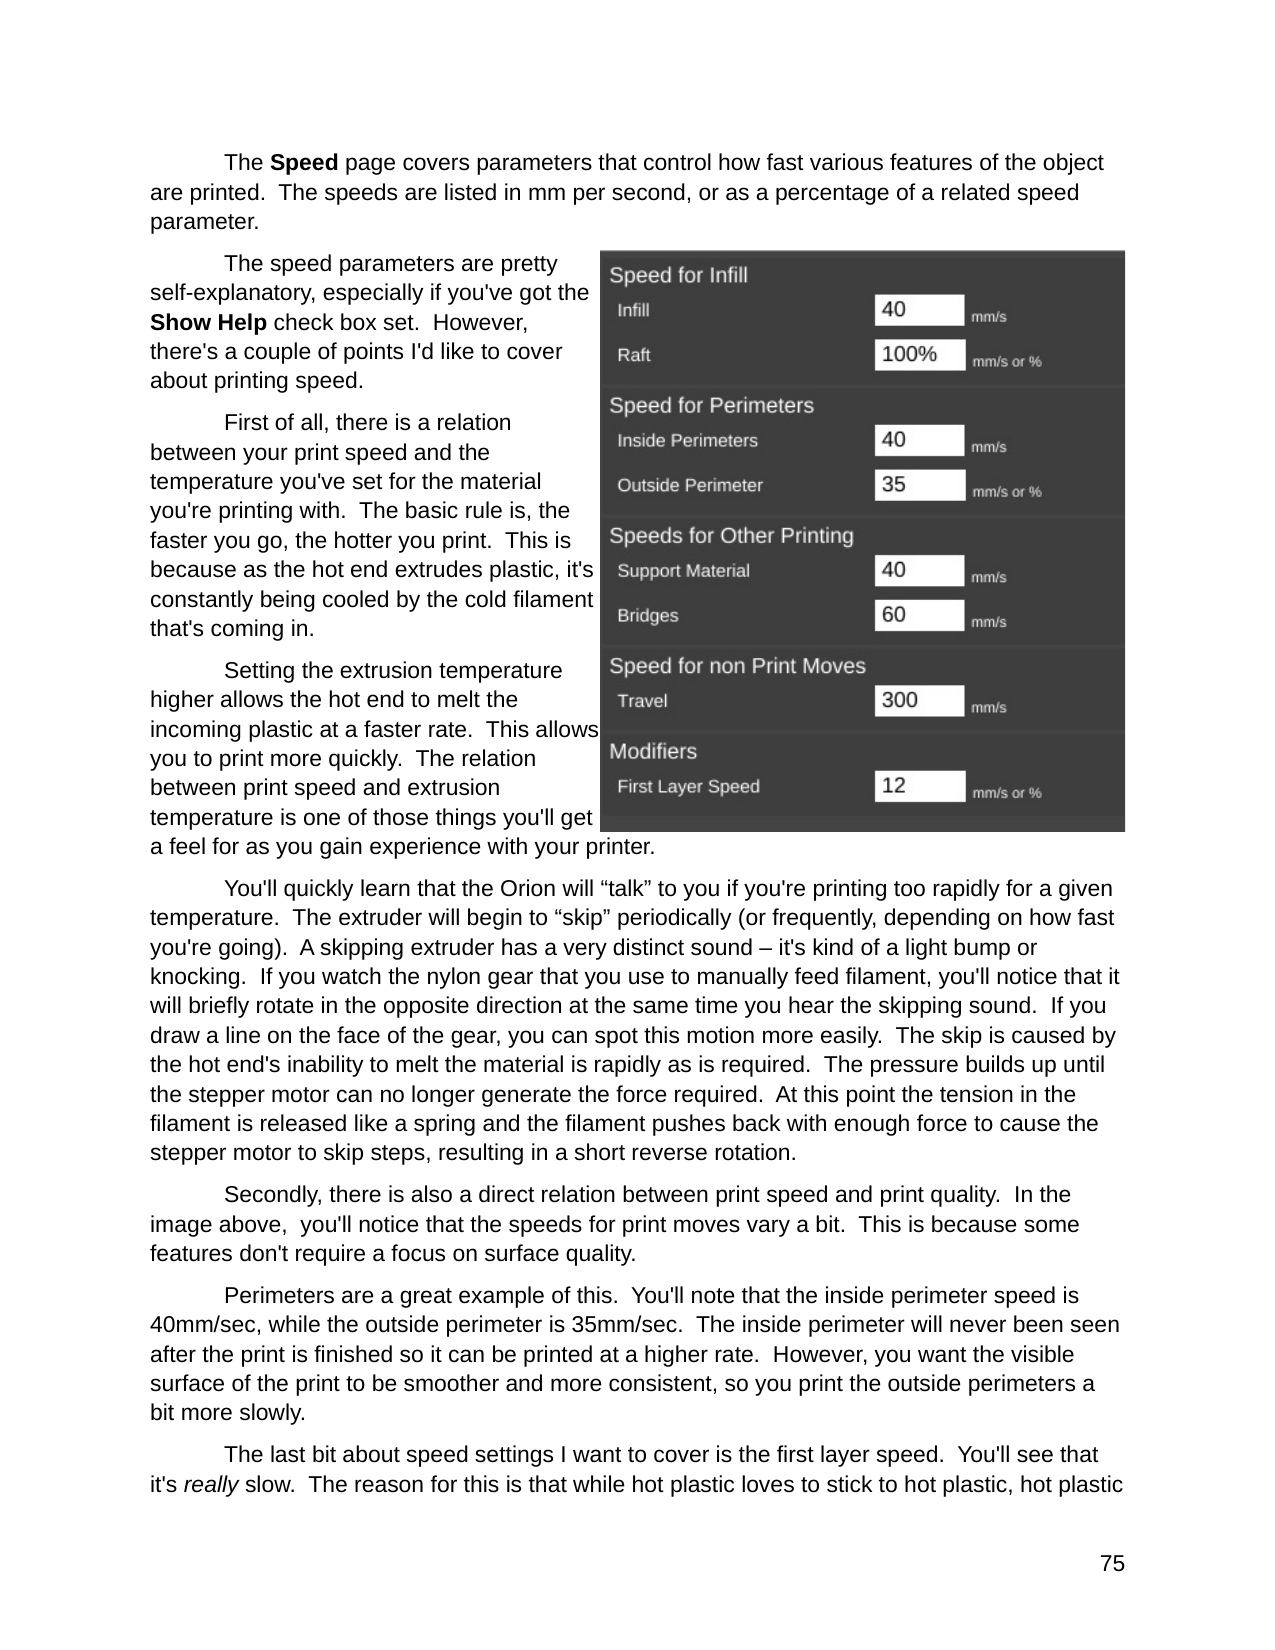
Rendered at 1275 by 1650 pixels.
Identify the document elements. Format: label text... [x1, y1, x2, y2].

subtitle The Speed page covers parameters that control how fast various features of the object are printed. The speeds are listed in mm per second, or as a percentage of a related speed parameter. [150, 150, 1125, 234]
subtitle First of all, there is a relation between your print speed and the temperature you've set for the material you're printing with. The basic rule is, the faster you go, the hotter you print. This is because as the hot end extrudes plastic, it's constantly being cooled by the cold filament that's coming in. [150, 410, 600, 641]
subtitle The last bit about speed settings I want to cover is the first layer speed. You'll see that it's really slow. The reason for this is that while hot plastic loves to stick to hot plastic, hot plastic [150, 1442, 1125, 1497]
subtitle Setting the extrusion temperature higher allows the hot end to melt the incoming plastic at a faster rate. This allows you to print more quickly. The relation between print speed and extrusion temperature is one of those things you'll get a feel for as you gain experience with your printer. [150, 657, 1125, 859]
subtitle The speed parameters are pretty self-explanatory, especially if you've got the Show Help check box set. However, there's a couple of points I'd like to cover about printing speed. [150, 251, 600, 394]
subtitle You'll quickly learn that the Orion will “talk” to you if you're printing too rapidly for a given temperature. The extruder will begin to “skip” periodically (or frequently, depending on how fast you're going). A skipping extruder has a very distinct sound – it's kind of a light bump or knocking. If you watch the nylon gear that you use to manually feed filament, you'll notice that it will briefly rotate in the opposite direction at the same time you hear the skipping sound. If you draw a line on the face of the gear, you can spot this motion more easily. The skip is caused by the hot end's inability to melt the material is rapidly as is required. The pressure builds up until the stepper motor can no longer generate the force required. At this point the tension in the filament is released like a spring and the filament pushes back with enough force to cause the stepper motor to skip steps, resulting in a short reverse rotation. [150, 876, 1125, 1166]
picture [600, 250, 1125, 832]
subtitle Secondly, there is also a direct relation between print speed and print quality. In the image above, you'll notice that the speeds for print moves vary a bit. This is because some features don't require a focus on surface quality. [150, 1182, 1125, 1266]
subtitle Perimeters are a great example of this. You'll note that the inside perimeter speed is 40mm/sec, while the outside perimeter is 35mm/sec. The inside perimeter will never been seen after the print is finished so it can be printed at a higher rate. However, you want the visible surface of the print to be smoother and more consistent, so you print the outside perimeters a bit more slowly. [150, 1282, 1125, 1426]
